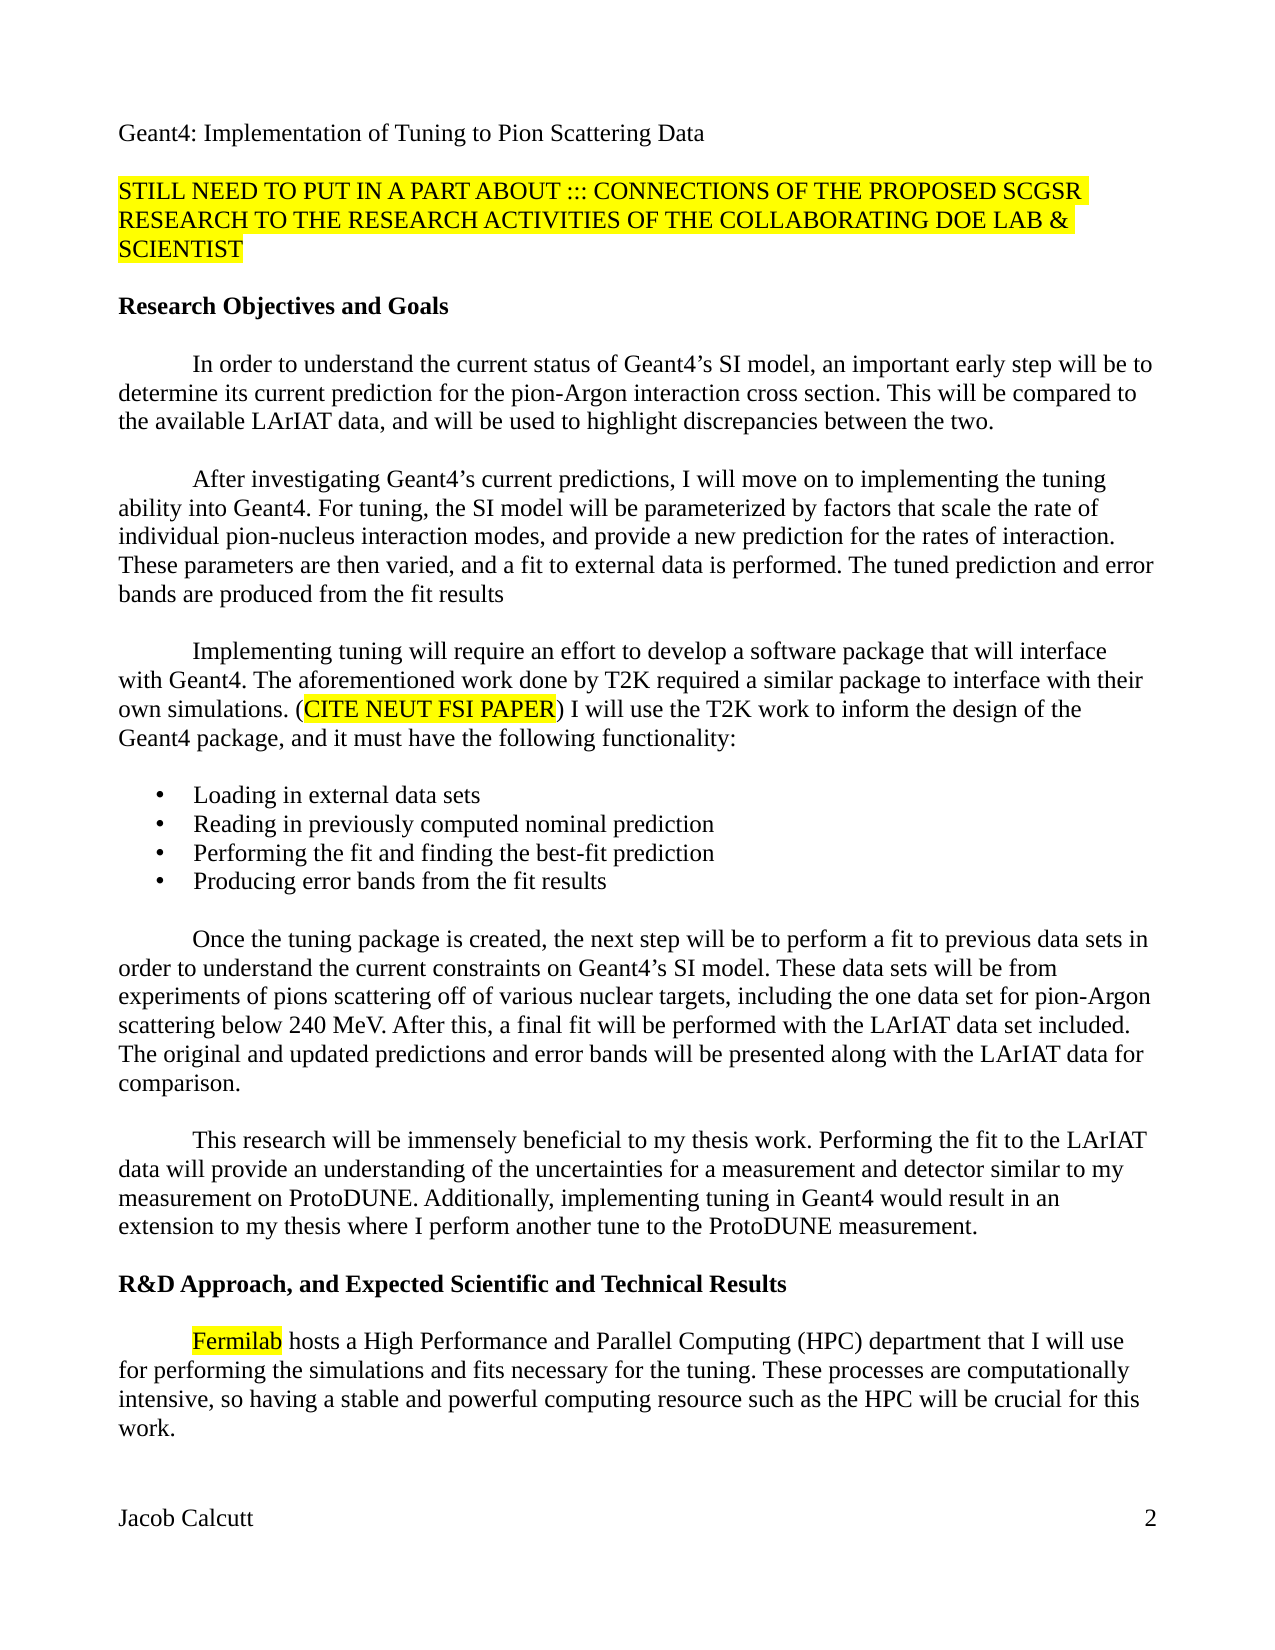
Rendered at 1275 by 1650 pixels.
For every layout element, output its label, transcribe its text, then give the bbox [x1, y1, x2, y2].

text STILL NEED TO PUT IN A PART ABOUT ::: CONNECTIONS OF THE PROPOSED SCGSR RESEARCH TO THE RESEARCH ACTIVITIES OF THE COLLABORATING DOE LAB & SCIENTIST [118, 176, 1157, 263]
text R&D Approach, and Expected Scientific and Technical Results [118, 1269, 1157, 1298]
text After investigating Geant4’s current predictions, I will move on to implementing the tuning ability into Geant4. For tuning, the SI model will be parameterized by factors that scale the rate of individual pion-nucleus interaction modes, and provide a new prediction for the rates of interaction. These parameters are then varied, and a fit to external data is performed. The tuned prediction and error bands are produced from the fit results [118, 464, 1157, 608]
text This research will be immensely beneficial to my thesis work. Performing the fit to the LArIAT data will provide an understanding of the uncertainties for a measurement and detector similar to my measurement on ProtoDUNE. Additionally, implementing tuning in Geant4 would result in an extension to my thesis where I perform another tune to the ProtoDUNE measurement. [118, 1125, 1157, 1240]
text Research Objectives and Goals [118, 291, 1157, 320]
text Fermilab hosts a High Performance and Parallel Computing (HPC) department that I will use for performing the simulations and fits necessary for the tuning. These processes are computationally intensive, so having a stable and powerful computing resource such as the HPC will be crucial for this work. [118, 1326, 1157, 1441]
list Loading in external data sets [156, 780, 1157, 809]
text Once the tuning package is created, the next step will be to perform a fit to previous data sets in order to understand the current constraints on Geant4’s SI model. These data sets will be from experiments of pions scattering off of various nuclear targets, including the one data set for pion-Argon scattering below 240 MeV. After this, a final fit will be performed with the LArIAT data set included. The original and updated predictions and error bands will be presented along with the LArIAT data for comparison. [118, 924, 1157, 1096]
list Reading in previously computed nominal prediction [156, 809, 1157, 838]
list Producing error bands from the fit results [156, 866, 1157, 895]
text Implementing tuning will require an effort to develop a software package that will interface with Geant4. The aforementioned work done by T2K required a similar package to interface with their own simulations. (CITE NEUT FSI PAPER) I will use the T2K work to inform the design of the Geant4 package, and it must have the following functionality: [118, 636, 1157, 751]
list Performing the fit and finding the best-fit prediction [156, 838, 1157, 866]
text In order to understand the current status of Geant4’s SI model, an important early step will be to determine its current prediction for the pion-Argon interaction cross section. This will be compared to the available LArIAT data, and will be used to highlight discrepancies between the two. [118, 349, 1157, 435]
